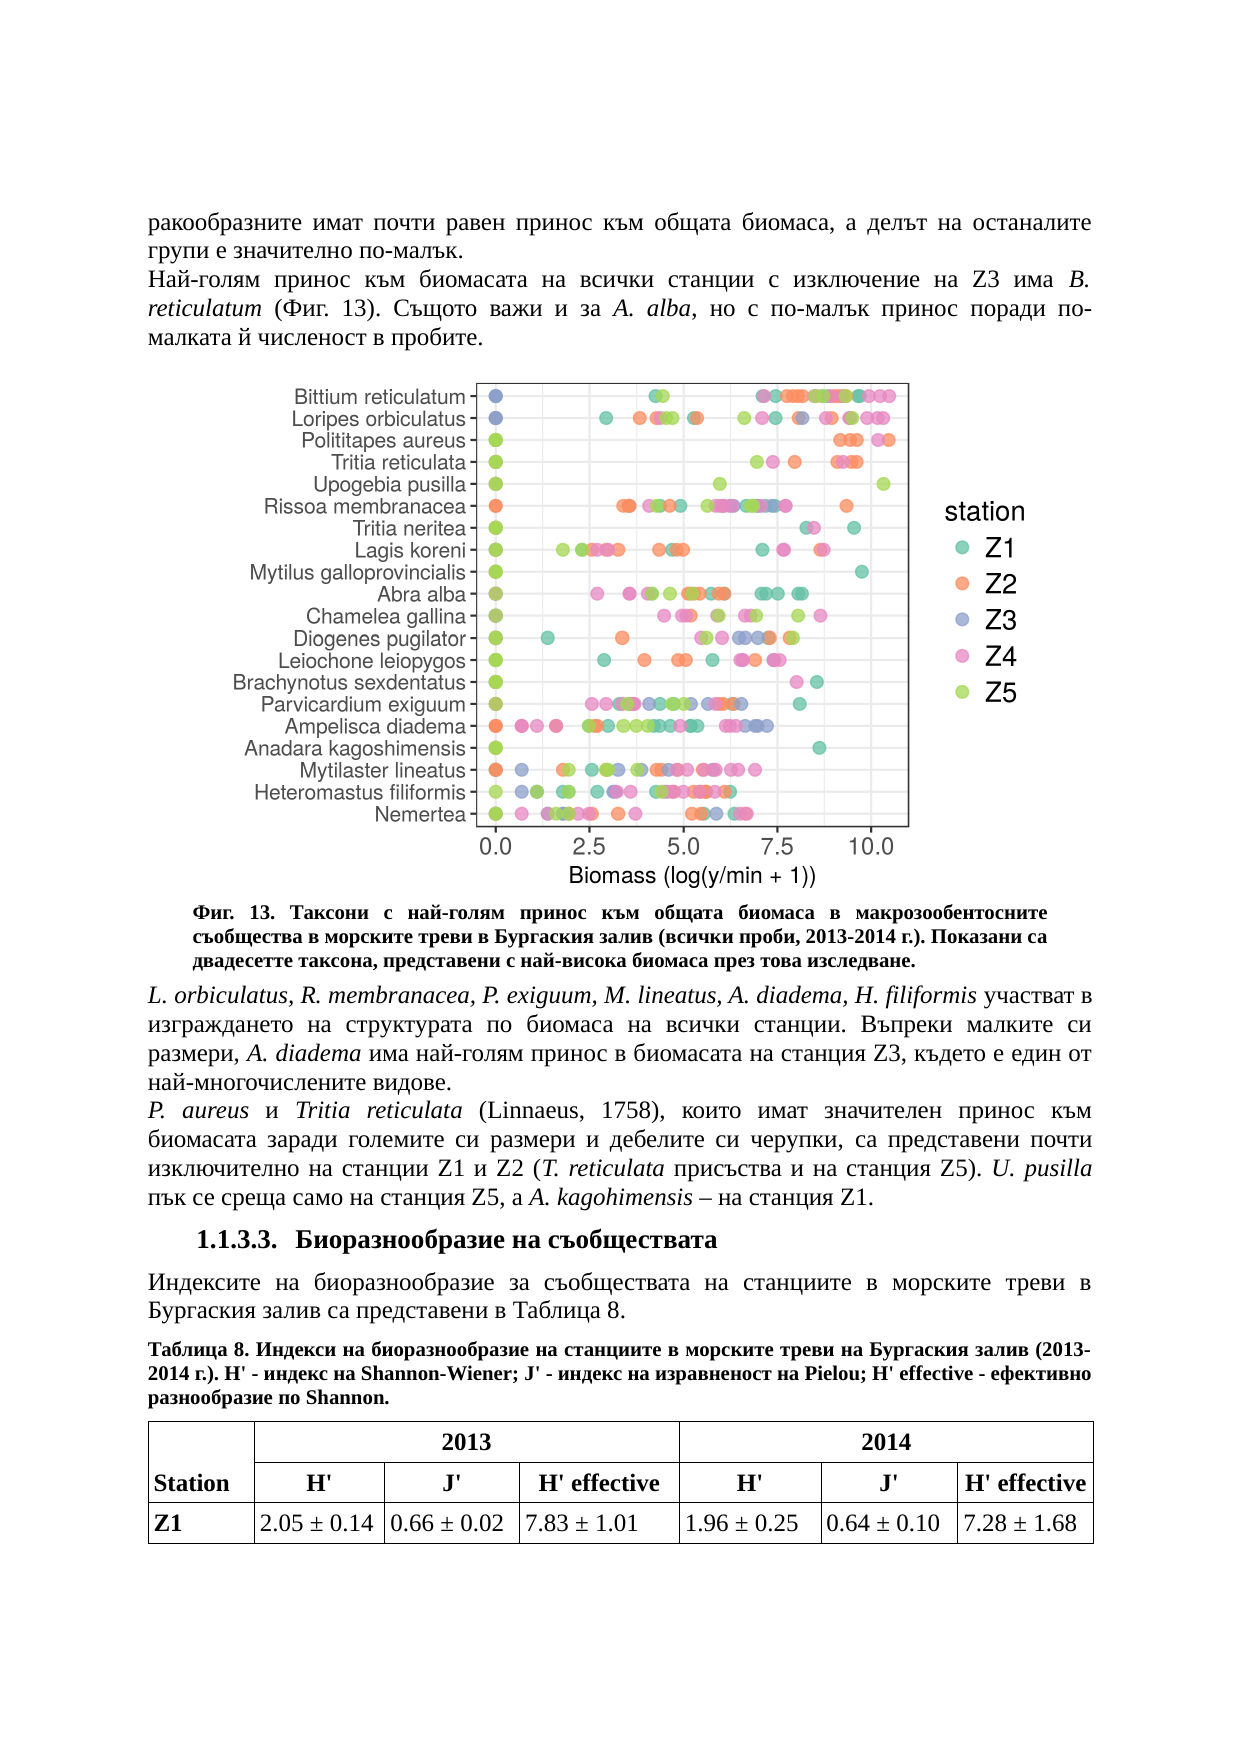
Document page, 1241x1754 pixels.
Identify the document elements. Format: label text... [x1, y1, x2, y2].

text L. orbiculatus, R. membranacea, P. exiguum, M. lineatus, A. diadema, H. filiformis участват в изграждането на структурата по биомаса на всички станции. Въпреки малките си размери, A. diadema има най-голям принос в биомасата на станция Z3, където е един от най-многочислените видове. [148, 350, 1093, 1096]
picture [192, 371, 1049, 900]
text Фиг. 13. Таксони с най-голям принос към общата биомаса в макрозообентосните съобщества в морските треви в Бургаския залив (всички проби, 2013-2014 г.). Показани са двадесетте таксона, представени с най-висока биомаса през това изследване. [192, 900, 1048, 972]
table_cell H' effective [958, 1463, 1093, 1502]
text P. aureus и Tritia reticulata (Linnaeus, 1758), които имат значителен принос към биомасата заради големите си размери и дебелите си черупки, са представени почти изключително на станции Z1 и Z2 (T. reticulata присъства и на станция Z5). U. pusilla пък се среща само на станция Z5, а A. kagohimensis – на станция Z1. [148, 1096, 1093, 1211]
table_cell Z1 [149, 1503, 254, 1542]
table_header 2014 [680, 1422, 1093, 1462]
table_cell 2.05 ± 0.14 [255, 1503, 384, 1542]
table_cell J' [822, 1463, 957, 1502]
table_cell H' [680, 1463, 821, 1502]
table_cell 7.28 ± 1.68 [958, 1503, 1093, 1542]
table_cell 7.83 ± 1.01 [520, 1503, 679, 1542]
text Таблица 8. Индекси на биоразнообразие на станциите в морските треви на Бургаския залив (2013-2014 г.). H' - индекс на Shannon-Wiener; J' - индекс на изравненост на Pielou; H' effective - ефективно разнообразие по Shannon. [148, 1337, 1093, 1409]
table_header Station [149, 1422, 254, 1502]
text Най-голям принос към биомасата на всички станции с изключение на Z3 има B. reticulatum (Фиг. 13). Същото важи и за A. alba, но с по-малък принос поради по-малката й численост в пробите. [148, 264, 1093, 350]
table_cell H' [255, 1463, 384, 1502]
text Индексите на биоразнообразие за съобществата на станциите в морските треви в Бургаския залив са представени в Таблица 8. [148, 1267, 1093, 1324]
table_cell J' [385, 1463, 519, 1502]
table_header 2013 [255, 1422, 679, 1462]
table_cell 0.66 ± 0.02 [385, 1503, 519, 1542]
text ракообразните имат почти равен принос към общата биомаса, а делът на останалите групи е значително по-малък. [148, 207, 1093, 264]
table_cell 0.64 ± 0.10 [822, 1503, 957, 1542]
table_cell 1.96 ± 0.25 [680, 1503, 821, 1542]
table_cell H' effective [520, 1463, 679, 1502]
subtitle Биоразнообразие на съобществата [266, 1223, 1093, 1254]
